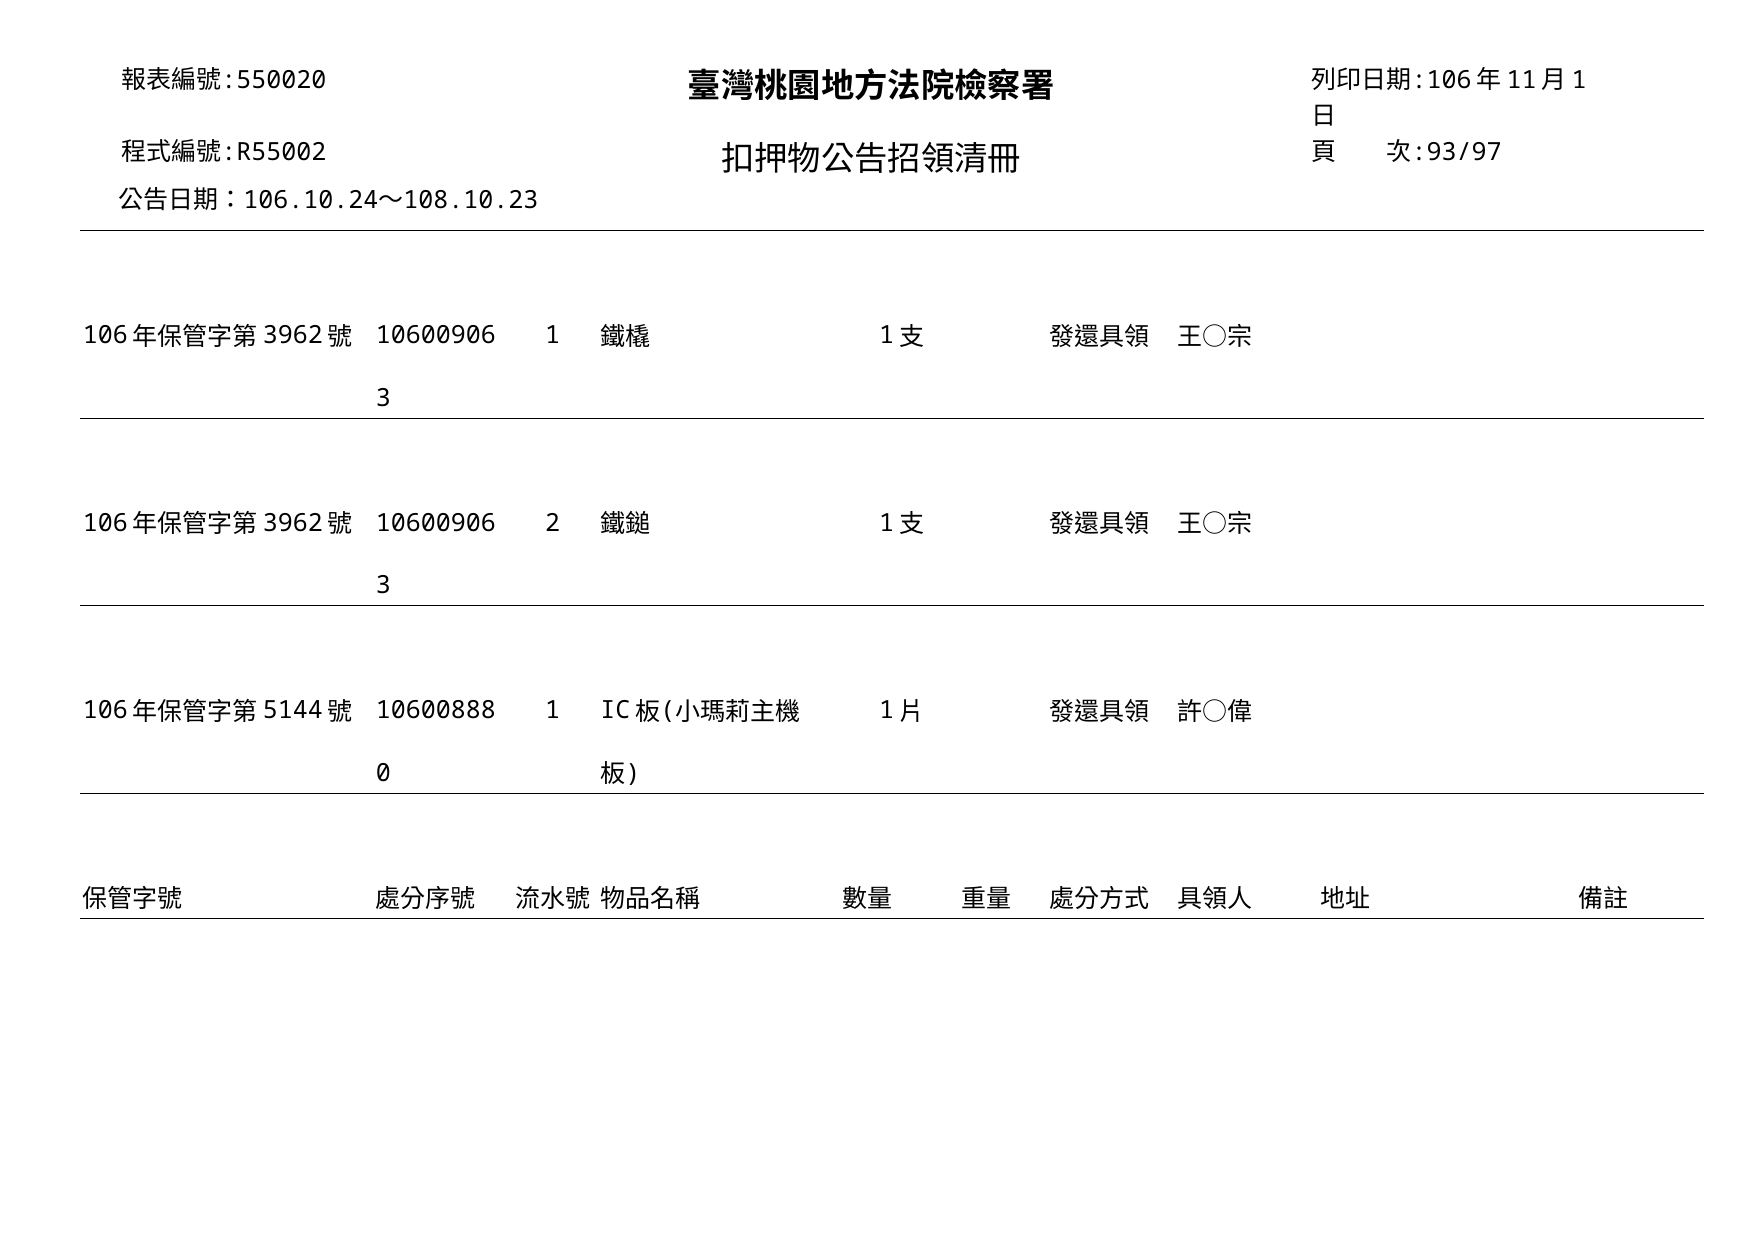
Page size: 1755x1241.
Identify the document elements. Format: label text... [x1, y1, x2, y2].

table_cell 王○宗 [1175, 231, 1317, 417]
table_header 處分方式 [1046, 855, 1175, 917]
table_cell 鐵鎚 [597, 419, 807, 605]
table_cell [1575, 606, 1704, 792]
table_header 數量 [808, 855, 927, 917]
table_cell 發還具領 [1046, 419, 1175, 605]
table_cell 1 [507, 606, 597, 792]
table_cell 106009063 [373, 419, 507, 605]
table_cell [1317, 231, 1575, 417]
table_cell 發還具領 [1046, 606, 1175, 792]
table_cell 發還具領 [1046, 231, 1175, 417]
table_cell 106年保管字第3962號 [80, 231, 373, 417]
table_cell [927, 606, 1046, 792]
table_cell 1 [507, 231, 597, 417]
table_cell 106年保管字第3962號 [80, 419, 373, 605]
table_cell 106009063 [373, 231, 507, 417]
table_header 具領人 [1175, 855, 1317, 917]
table_header 重量 [927, 855, 1046, 917]
table_cell IC板(小瑪莉主機板) [597, 606, 807, 792]
table_header 物品名稱 [597, 855, 807, 917]
table_cell 106年保管字第5144號 [80, 606, 373, 792]
table_header 處分序號 [373, 855, 507, 917]
table_header 地址 [1317, 855, 1575, 917]
table_cell [927, 231, 1046, 417]
table_cell [1317, 419, 1575, 605]
table_cell [927, 419, 1046, 605]
table_cell 2 [507, 419, 597, 605]
table_cell 106008880 [373, 606, 507, 792]
table_cell [1317, 606, 1575, 792]
table_header 備註 [1575, 855, 1704, 917]
table_cell 王○宗 [1175, 419, 1317, 605]
table_cell 許○偉 [1175, 606, 1317, 792]
table_cell 1支 [808, 231, 927, 417]
table_cell [1575, 419, 1704, 605]
table_header 保管字號 [80, 855, 373, 917]
table_cell [1575, 231, 1704, 417]
table_header 流水號 [507, 855, 597, 917]
table_cell 1支 [808, 419, 927, 605]
table_cell 1片 [808, 606, 927, 792]
table_cell 鐵橇 [597, 231, 807, 417]
